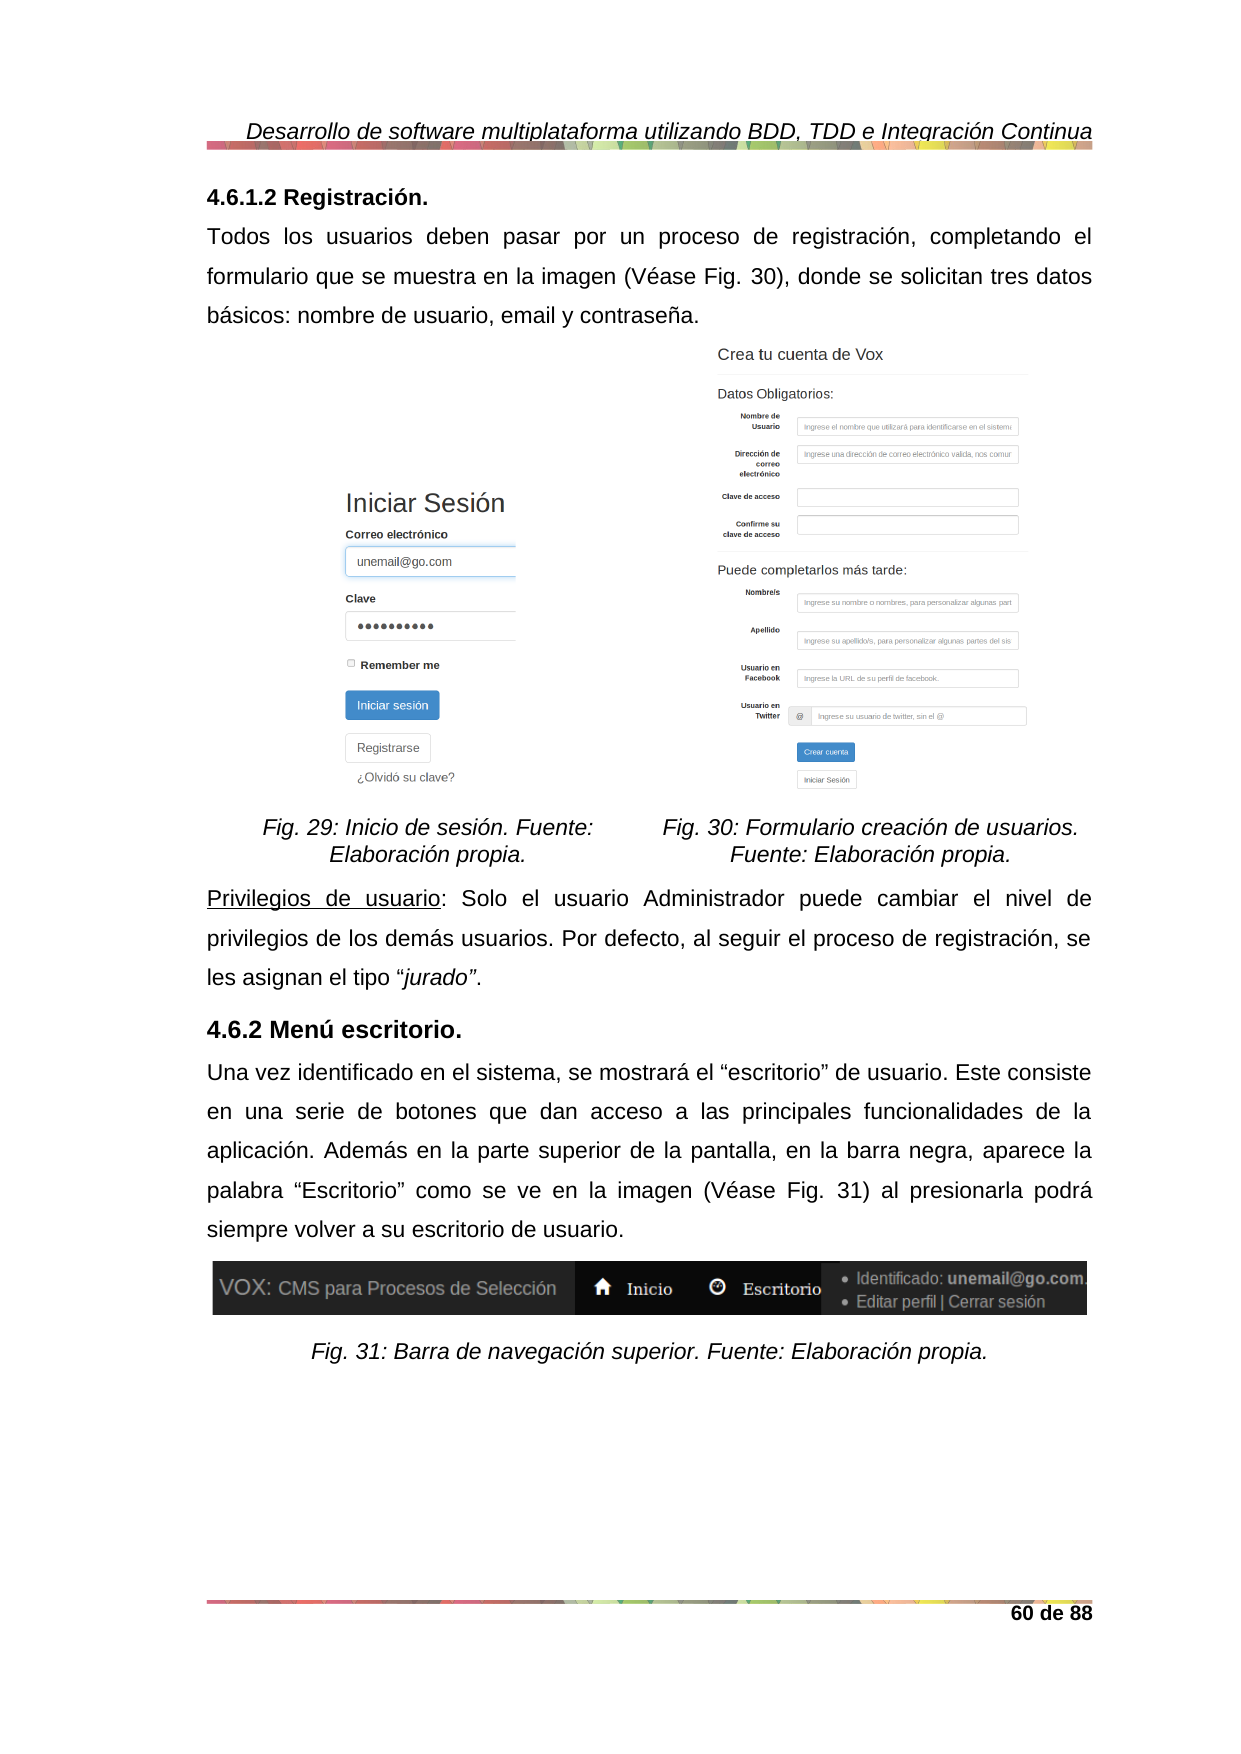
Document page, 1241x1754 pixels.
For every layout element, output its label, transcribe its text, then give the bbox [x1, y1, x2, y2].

picture [339, 490, 516, 790]
text Una vez identificado en el sistema, se mostrará el “escritorio” de usuario. Este consiste en una serie de botones que dan acceso a las principales funcionalidades de la aplicación. Además en la parte superior de la pantalla, en la barra negra, aparece la palabra “Escritorio” como se ve en la imagen (Véase Fig. 31) al presionarla podrá siempre volver a su escritorio de usuario. [207, 1058, 1093, 1243]
picture [212, 1261, 1087, 1315]
table_cell Fig. 31: Barra de navegación superior. Fuente: Elaboración propia. [207, 1320, 1093, 1383]
table_cell Fig. 29: Inicio de sesión. Fuente: Elaboración propia. [207, 796, 649, 885]
text 4.6.2 Menú escritorio. [207, 1015, 1093, 1044]
table_header [207, 1256, 1093, 1320]
table_cell Fig. 30: Formulario creación de usuarios. Fuente: Elaboración propia. [649, 796, 1093, 885]
table_header [649, 342, 1093, 796]
table_header [207, 342, 649, 796]
text Todos los usuarios deben pasar por un proceso de registración, completando el formulario que se muestra en la imagen (Véase Fig. 30), donde se solicitan tres datos básicos: nombre de usuario, email y contraseña. [207, 223, 1093, 328]
text 4.6.1.2 Registración. [207, 184, 1093, 210]
text Privilegios de usuario: Solo el usuario Administrador puede cambiar el nivel de privilegios de los demás usuarios. Por defecto, al seguir el proceso de registración, se les asignan el tipo “jurado”. [207, 885, 1093, 990]
picture [713, 347, 1029, 791]
